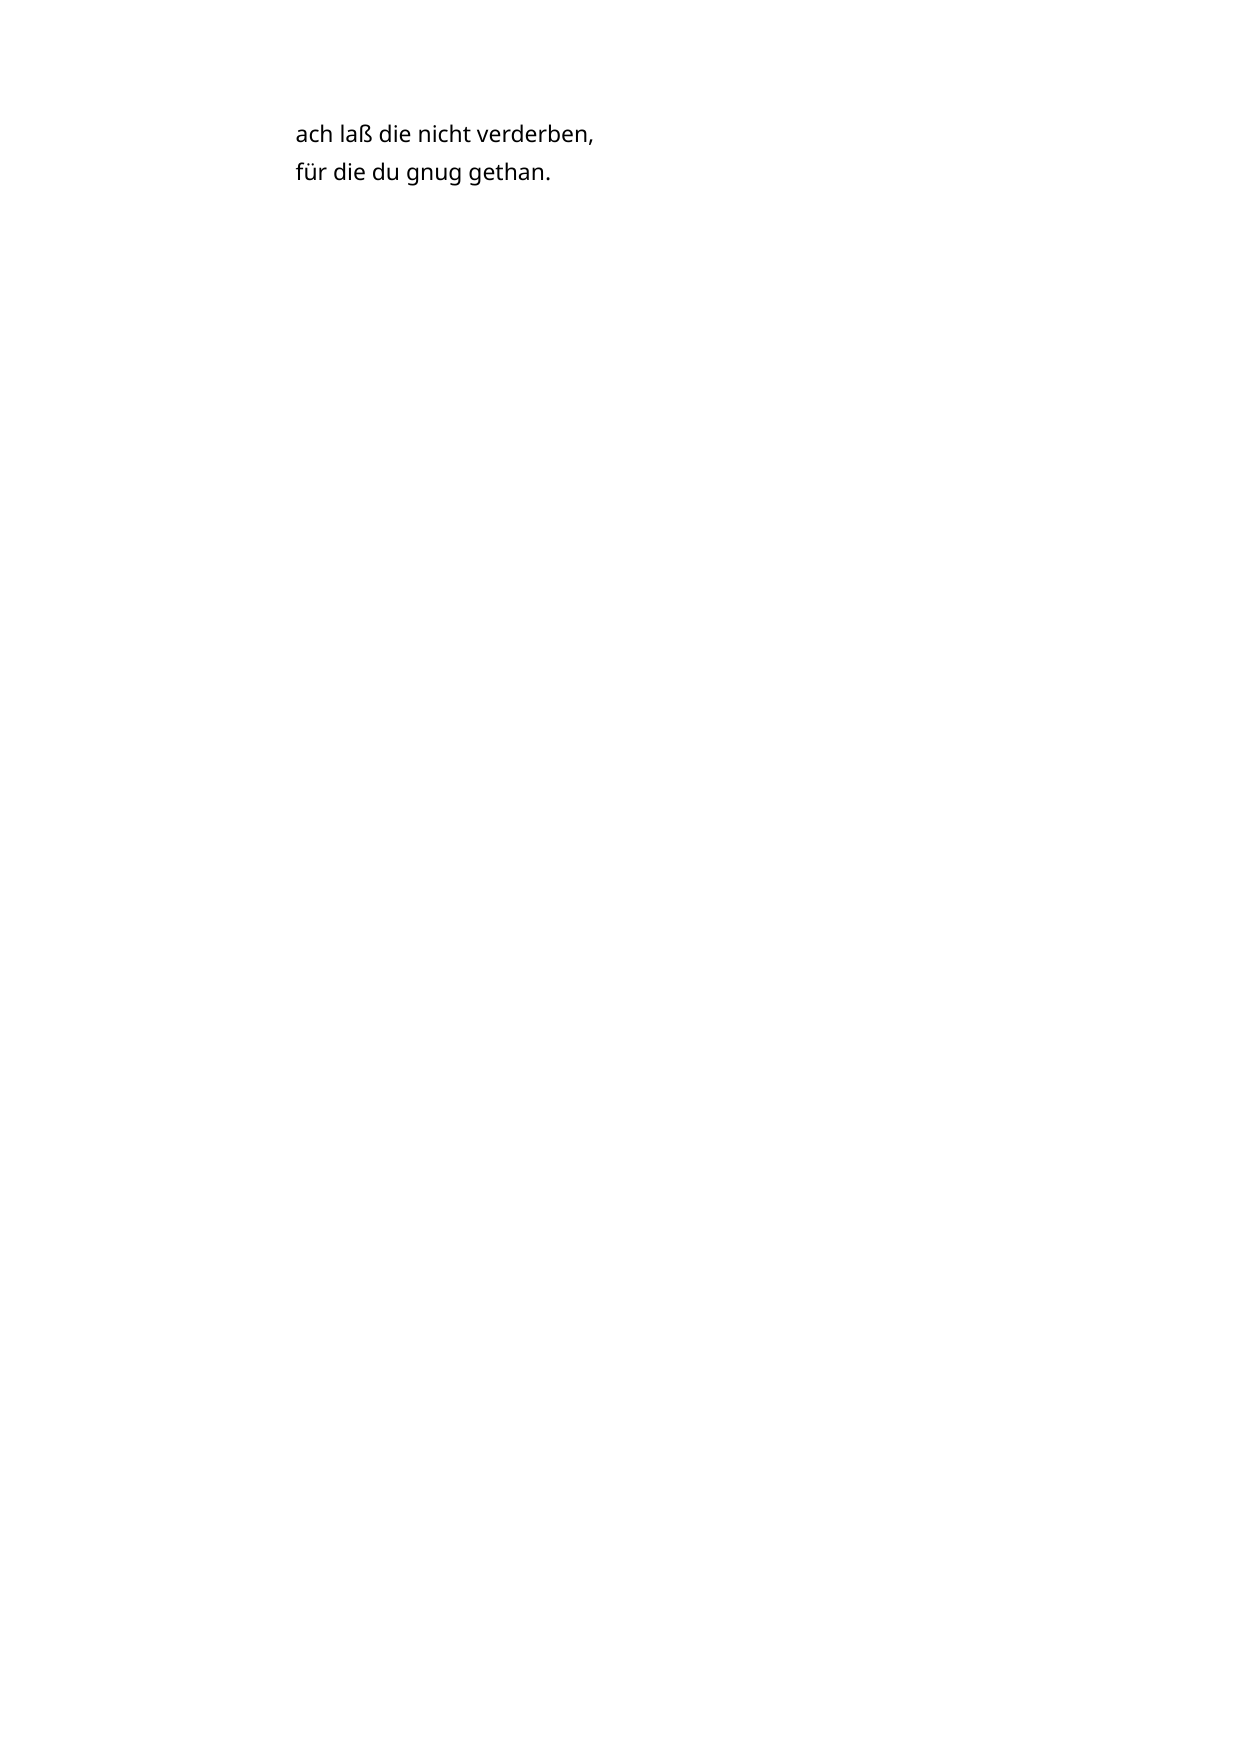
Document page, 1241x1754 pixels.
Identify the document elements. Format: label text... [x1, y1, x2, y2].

text ach laß die nicht verderben, für die du gnug gethan. [118, 118, 1004, 187]
